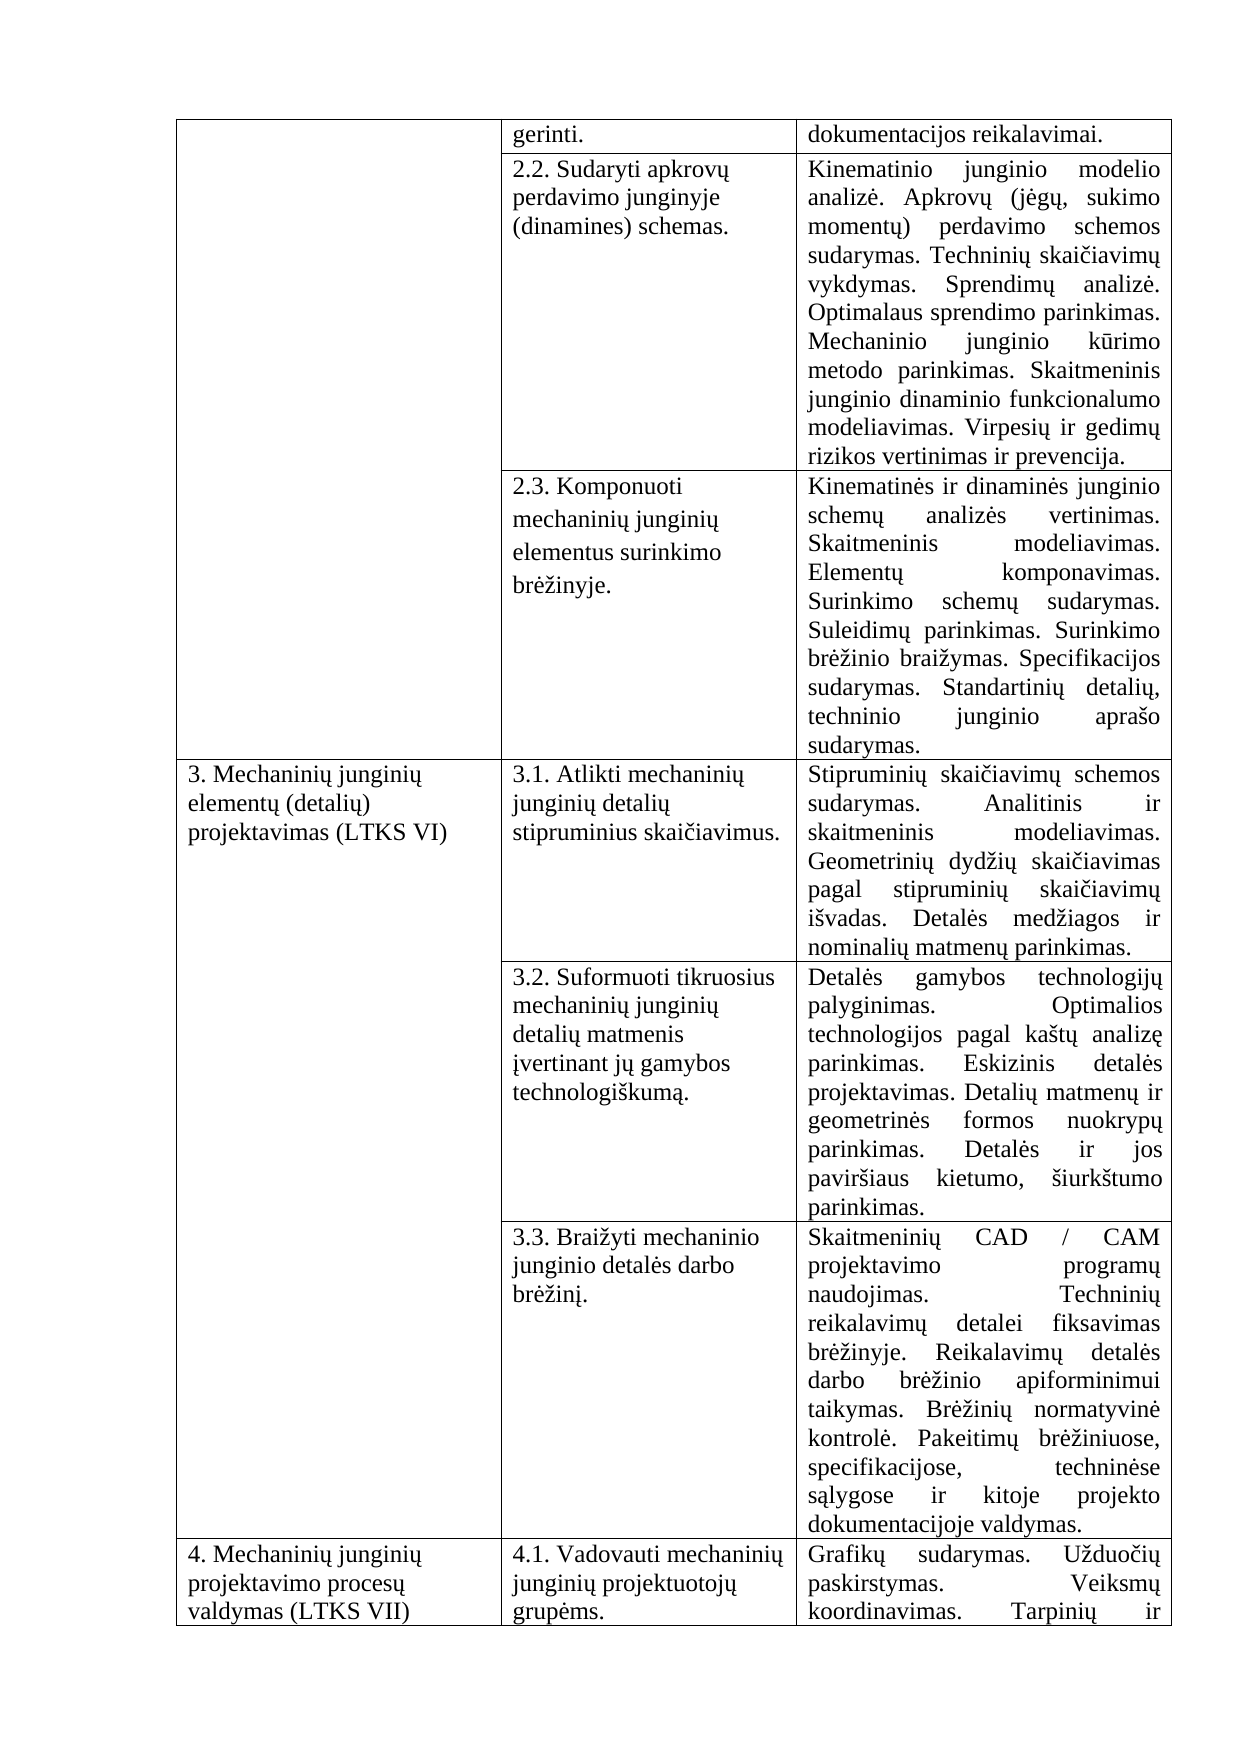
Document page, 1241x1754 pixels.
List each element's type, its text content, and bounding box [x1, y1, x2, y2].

table_cell Stipruminių skaičiavimų schemos sudarymas. Analitinis ir skaitmeninis modeliavimas. Geometrinių dydžių skaičiavimas pagal stipruminių skaičiavimų išvadas. Detalės medžiagos ir nominalių matmenų parinkimas. [797, 760, 1171, 961]
table_cell 3.3. Braižyti mechaninio junginio detalės darbo brėžinį. [502, 1222, 796, 1538]
table_cell Kinematinio junginio modelio analizė. Apkrovų (jėgų, sukimo momentų) perdavimo schemos sudarymas. Techninių skaičiavimų vykdymas. Sprendimų analizė. Optimalaus sprendimo parinkimas. Mechaninio junginio kūrimo metodo parinkimas. Skaitmeninis junginio dinaminio funkcionalumo modeliavimas. Virpesių ir gedimų rizikos vertinimas ir prevencija. [797, 154, 1171, 470]
table_cell [177, 120, 501, 758]
table_cell 3.1. Atlikti mechaninių junginių detalių stipruminius skaičiavimus. [502, 760, 796, 961]
table_cell Grafikų sudarymas. Užduočių paskirstymas. Veiksmų koordinavimas. Tarpinių ir [797, 1539, 1171, 1625]
table_cell 2.2. Sudaryti apkrovų perdavimo junginyje (dinamines) schemas. [502, 154, 796, 470]
table_cell Skaitmeninių CAD / CAM projektavimo programų naudojimas. Techninių reikalavimų detalei fiksavimas brėžinyje. Reikalavimų detalės darbo brėžinio apiforminimui taikymas. Brėžinių normatyvinė kontrolė. Pakeitimų brėžiniuose, specifikacijose, techninėse sąlygose ir kitoje projekto dokumentacijoje valdymas. [797, 1222, 1171, 1538]
table_cell Detalės gamybos technologijų palyginimas. Optimalios technologijos pagal kaštų analizę parinkimas. Eskizinis detalės projektavimas. Detalių matmenų ir geometrinės formos nuokrypų parinkimas. Detalės ir jos paviršiaus kietumo, šiurkštumo parinkimas. [797, 962, 1171, 1221]
table_cell 4. Mechaninių junginių projektavimo procesų valdymas (LTKS VII) [177, 1539, 501, 1625]
table_cell 2.3. Komponuoti mechaninių junginių elementus surinkimo brėžinyje. [502, 471, 796, 758]
table_cell 3.2. Suformuoti tikruosius mechaninių junginių detalių matmenis įvertinant jų gamybos technologiškumą. [502, 962, 796, 1221]
table_cell 4.1. Vadovauti mechaninių junginių projektuotojų grupėms. [502, 1539, 796, 1625]
table_cell dokumentacijos reikalavimai. [797, 120, 1171, 153]
table_cell 3. Mechaninių junginių elementų (detalių) projektavimas (LTKS VI) [177, 760, 501, 1538]
table_cell Kinematinės ir dinaminės junginio schemų analizės vertinimas. Skaitmeninis modeliavimas. Elementų komponavimas. Surinkimo schemų sudarymas. Suleidimų parinkimas. Surinkimo brėžinio braižymas. Specifikacijos sudarymas. Standartinių detalių, techninio junginio aprašo sudarymas. [797, 471, 1171, 758]
table_cell gerinti. [502, 120, 796, 153]
